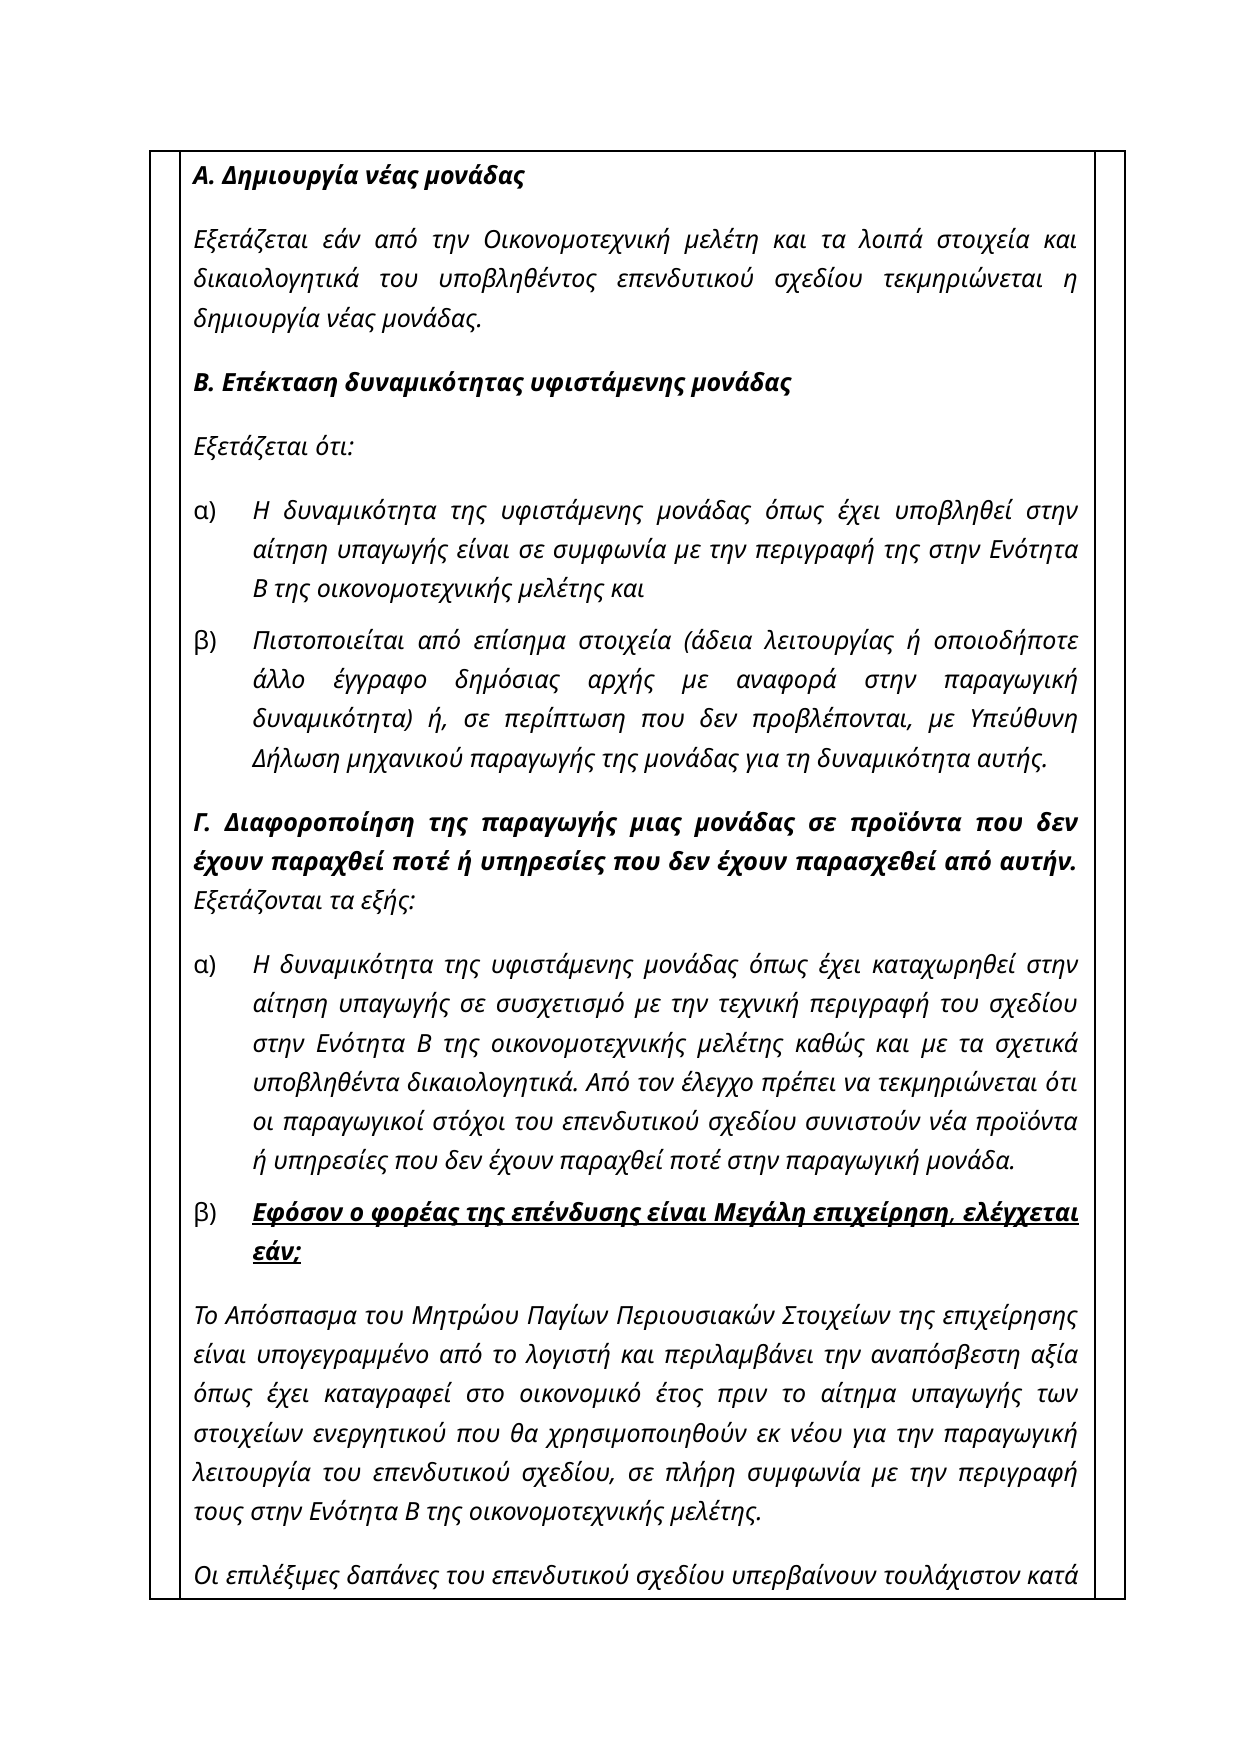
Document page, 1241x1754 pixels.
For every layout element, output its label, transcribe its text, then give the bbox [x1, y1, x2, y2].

table_header [1096, 152, 1124, 1598]
table_header [151, 152, 179, 1598]
table_header Α. Δημιουργία νέας μονάδας Εξετάζεται εάν από την Οικονομοτεχνική μελέτη και τα λοιπά στοιχεία και δικαιολογητικά του υποβληθέντος επενδυτικού σχεδίου τεκμηριώνεται η δημιουργία νέας μονάδας. Β. Επέκταση δυναμικότητας υφιστάμενης μονάδας Εξετάζεται ότι: α) Η δυναμικότητα της υφιστάμενης μονάδας όπως έχει υποβληθεί στην αίτηση υπαγωγής είναι σε συμφωνία με την περιγραφή της στην Ενότητα Β της οικονομοτεχνικής μελέτης και β) Πιστοποιείται από επίσημα στοιχεία (άδεια λειτουργίας ή οποιοδήποτε άλλο έγγραφο δημόσιας αρχής με αναφορά στην παραγωγική δυναμικότητα) ή, σε περίπτωση που δεν προβλέπονται, με Υπεύθυνη Δήλωση μηχανικού παραγωγής της μονάδας για τη δυναμικότητα αυτής. Γ. Διαφοροποίηση της παραγωγής μιας μονάδας σε προϊόντα που δεν έχουν παραχθεί ποτέ ή υπηρεσίες που δεν έχουν παρασχεθεί από αυτήν. Εξετάζονται τα εξής: α) Η δυναμικότητα της υφιστάμενης μονάδας όπως έχει καταχωρηθεί στην αίτηση υπαγωγής σε συσχετισμό με την τεχνική περιγραφή του σχεδίου στην Ενότητα Β της οικονομοτεχνικής μελέτης καθώς και με τα σχετικά υποβληθέντα δικαιολογητικά. Από τον έλεγχο πρέπει να τεκμηριώνεται ότι οι παραγωγικοί στόχοι του επενδυτικού σχεδίου συνιστούν νέα προϊόντα ή υπηρεσίες που δεν έχουν παραχθεί ποτέ στην παραγωγική μονάδα. β) Εφόσον ο φορέας της επένδυσης είναι Μεγάλη επιχείρηση, ελέγχεται εάν; Το Απόσπασμα του Μητρώου Παγίων Περιουσιακών Στοιχείων της επιχείρησης είναι υπογεγραμμένο από το λογιστή και περιλαμβάνει την αναπόσβεστη αξία όπως έχει καταγραφεί στο οικονομικό έτος πριν το αίτημα υπαγωγής των στοιχείων ενεργητικού που θα χρησιμοποιηθούν εκ νέου για την παραγωγική λειτουργία του επενδυτικού σχεδίου, σε πλήρη συμφωνία με την περιγραφή τους στην Ενότητα Β της οικονομοτεχνικής μελέτης. Οι επιλέξιμες δαπάνες του επενδυτικού σχεδίου υπερβαίνουν τουλάχιστον κατά [181, 152, 1094, 1598]
